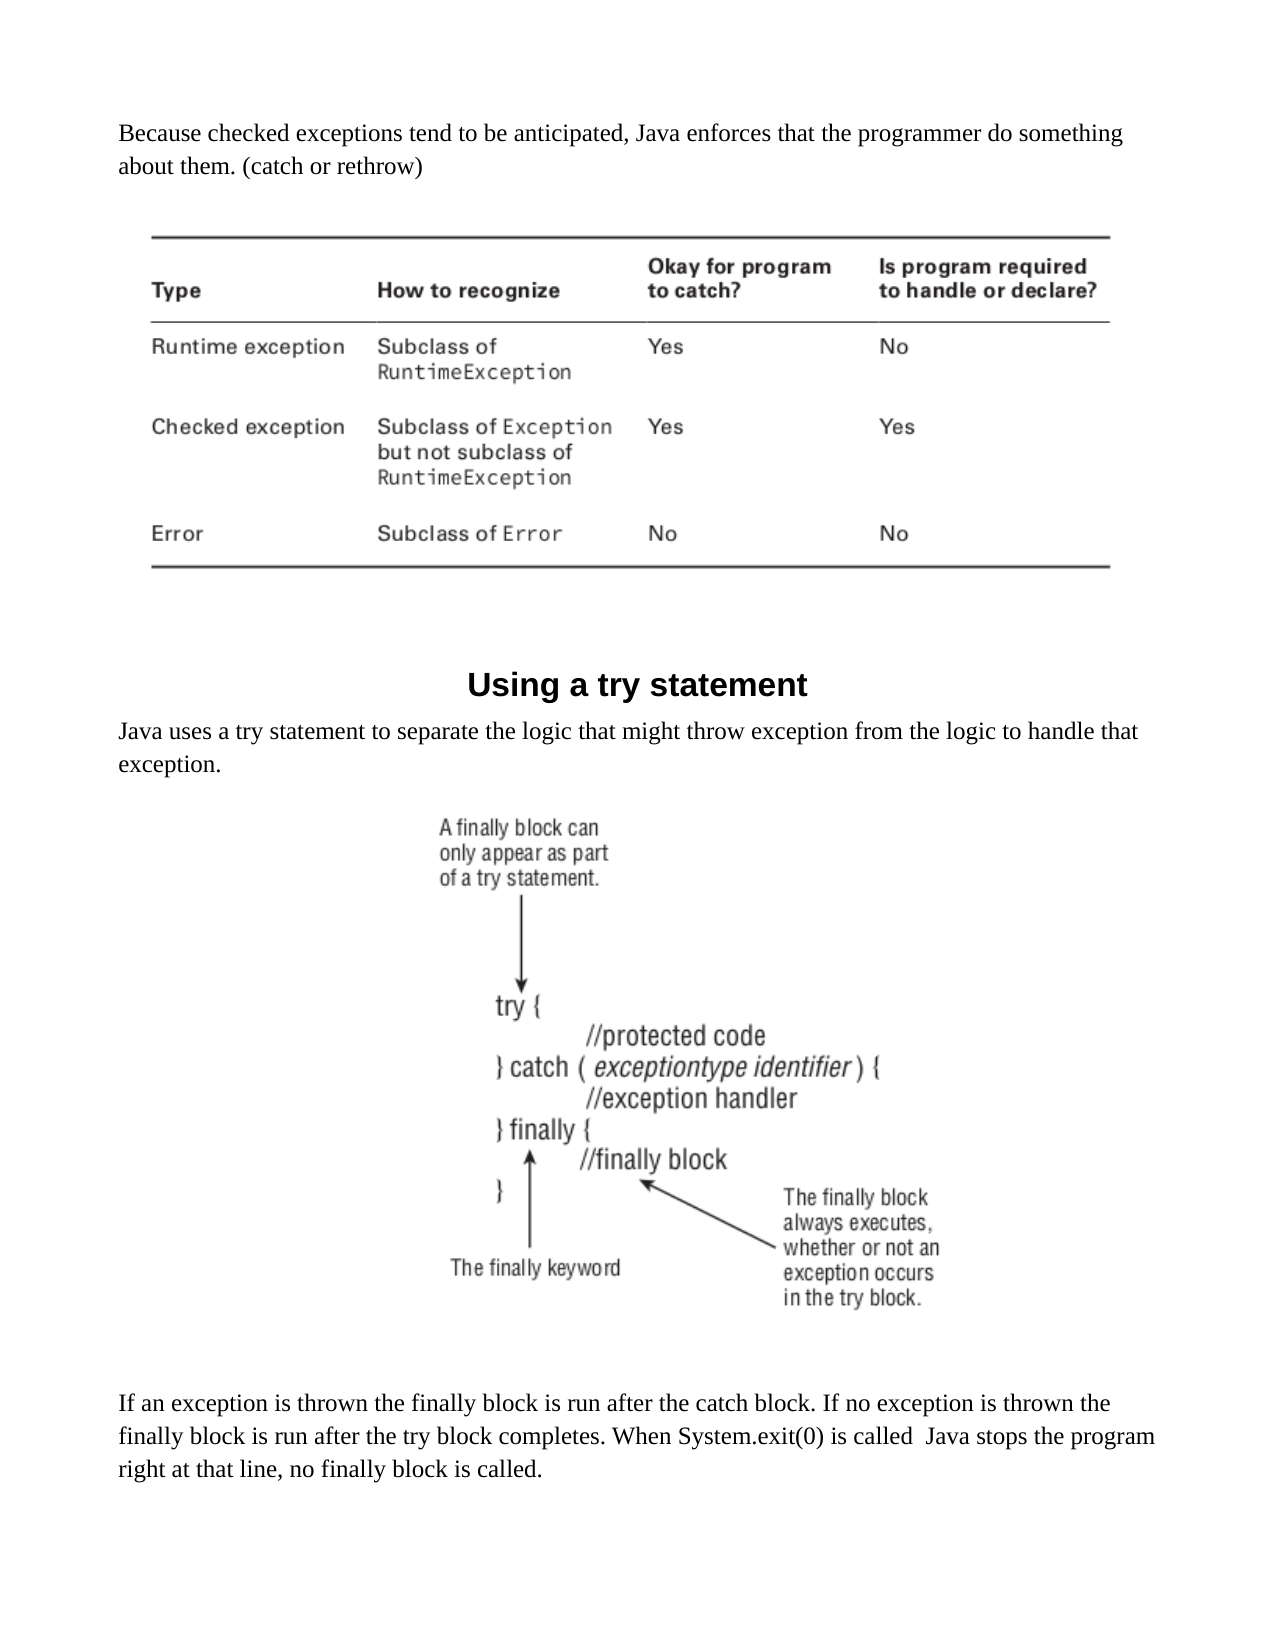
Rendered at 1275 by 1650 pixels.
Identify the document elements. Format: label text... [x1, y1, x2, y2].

subtitle Using a try statement [118, 665, 1157, 704]
picture [125, 226, 1164, 593]
text If an exception is thrown the finally block is run after the catch block. If no exception is thrown the finally block is run after the try block completes. When System.exit(0) is called Java stops the program right at that line, no finally block is called. [118, 1388, 1157, 1483]
text Java uses a try statement to separate the logic that might throw exception from the logic to handle that exception. [118, 716, 1157, 778]
picture [227, 806, 1048, 1337]
text Because checked exceptions tend to be anticipated, Java enforces that the programmer do something about them. (catch or rethrow) [118, 118, 1157, 180]
